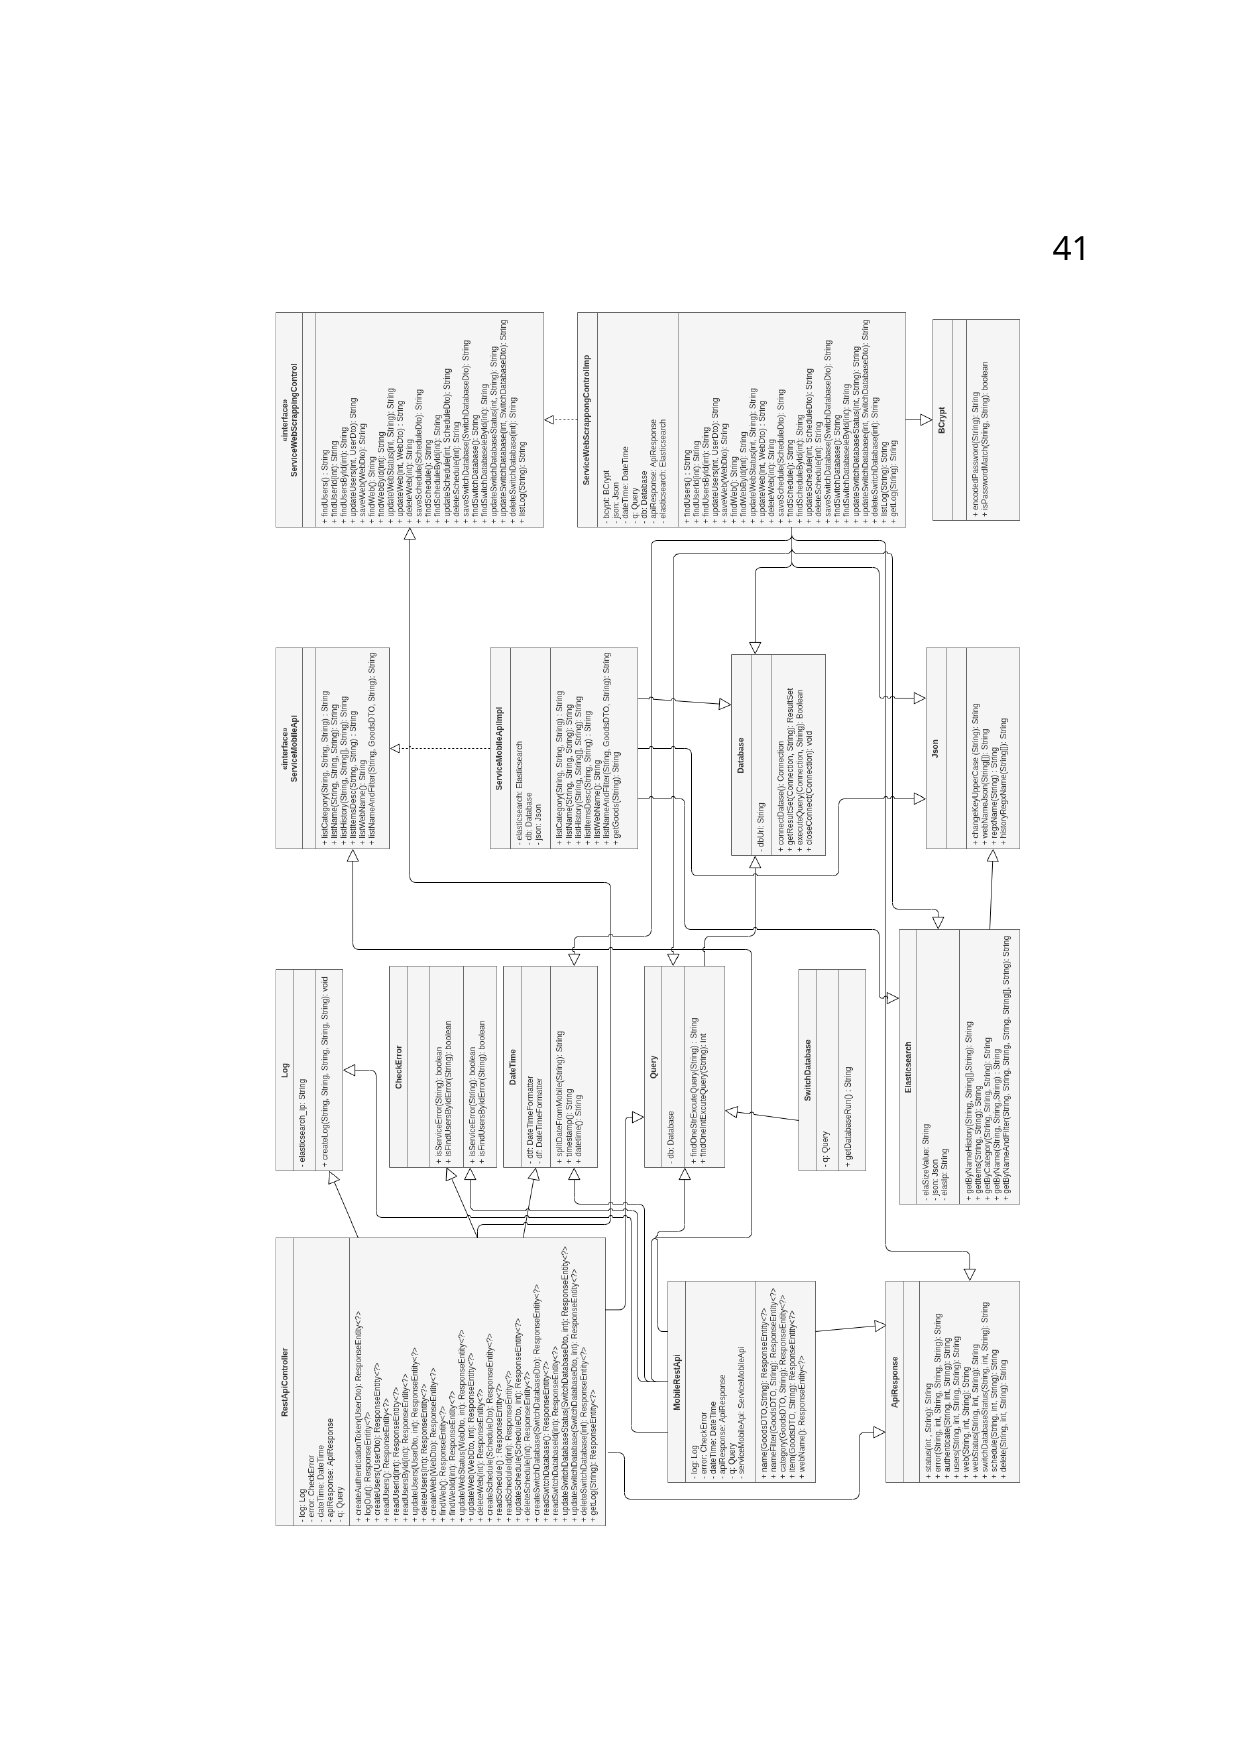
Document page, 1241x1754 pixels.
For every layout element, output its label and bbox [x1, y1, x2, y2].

picture [275, 312, 1022, 1526]
